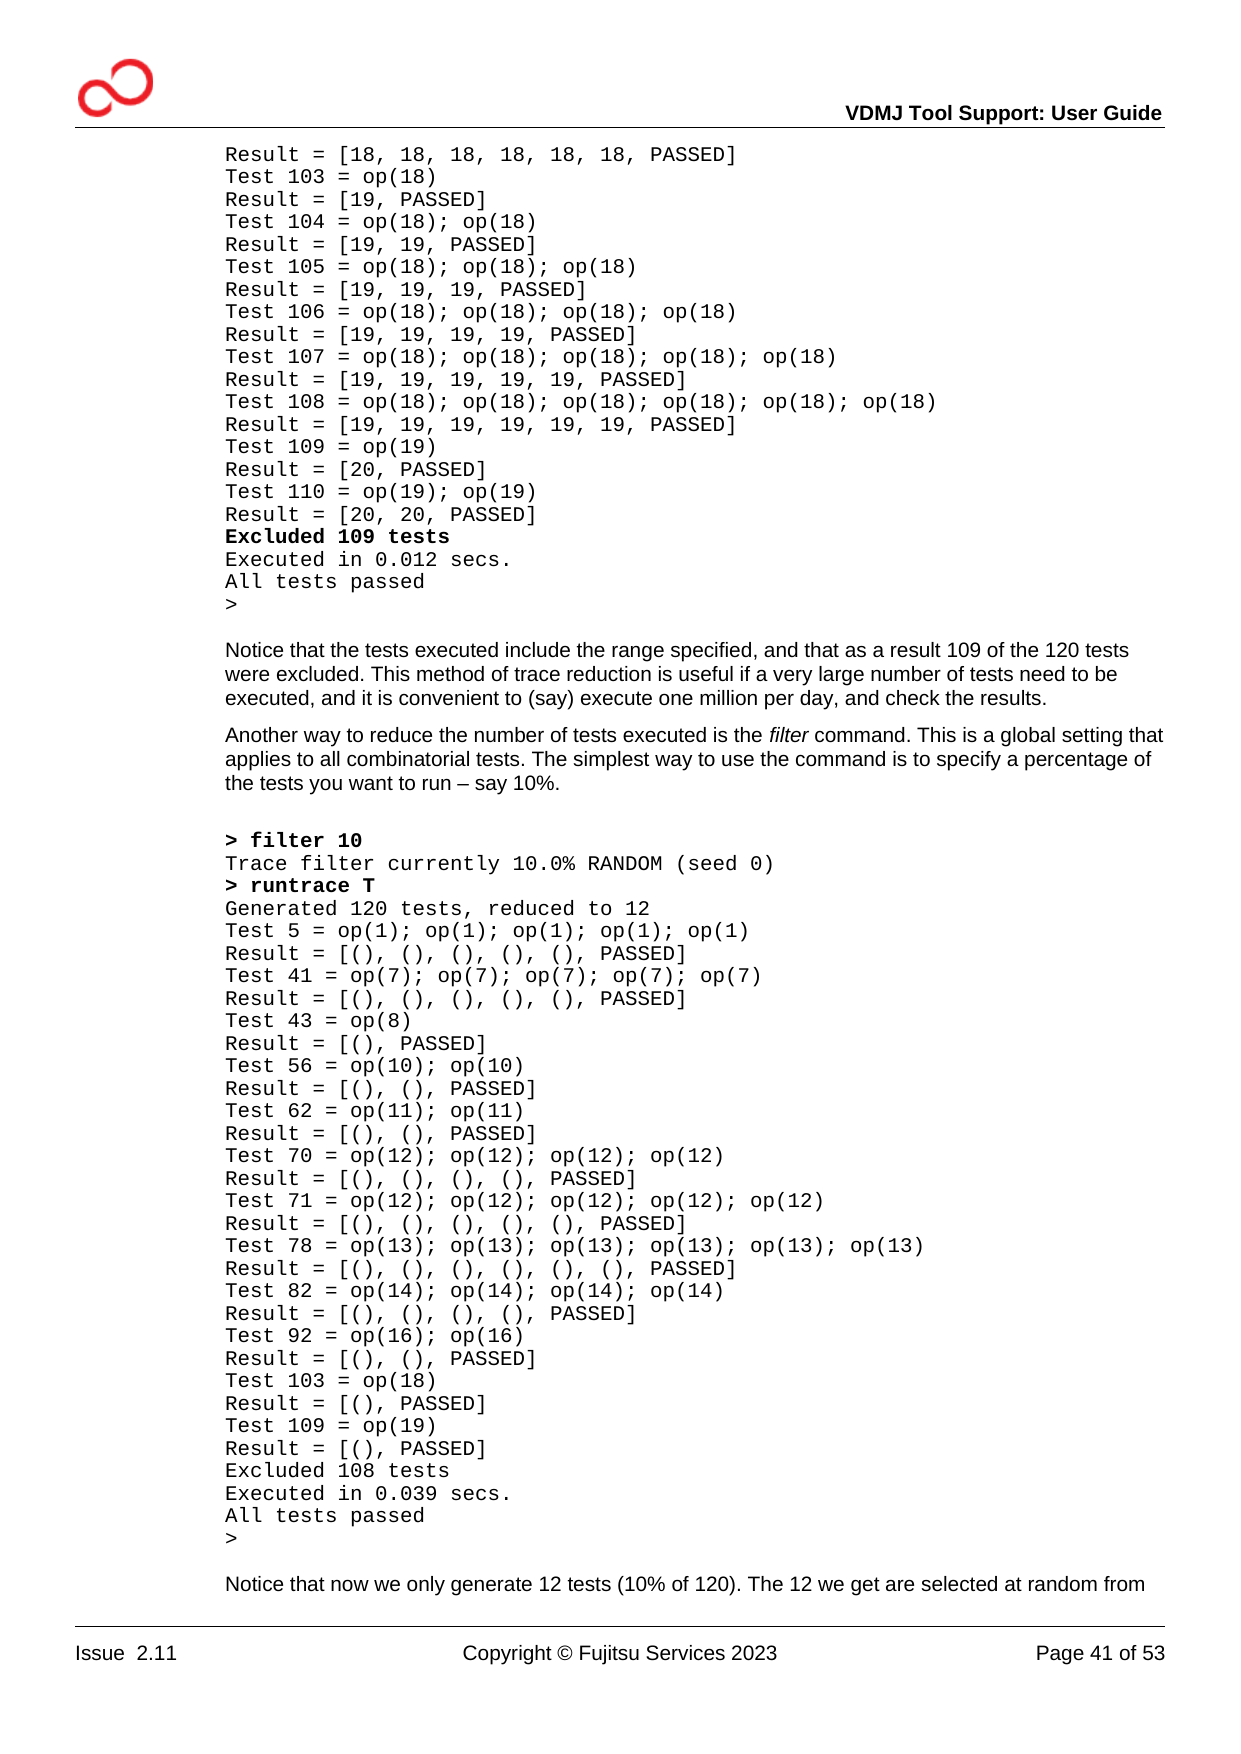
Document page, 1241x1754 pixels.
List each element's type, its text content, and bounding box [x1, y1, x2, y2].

text Test 92 = op(16); op(16) [225, 1325, 1165, 1347]
text > filter 10 [225, 830, 1165, 852]
text Result = [(), PASSED] [225, 1032, 1165, 1055]
text Result = [(), (), (), (), (), PASSED] [225, 942, 1165, 965]
text All tests passed [225, 571, 1165, 593]
text Test 41 = op(7); op(7); op(7); op(7); op(7) [225, 965, 1165, 987]
text Generated 120 tests, reduced to 12 [225, 897, 1165, 920]
text Test 71 = op(12); op(12); op(12); op(12); op(12) [225, 1190, 1165, 1212]
text Test 104 = op(18); op(18) [225, 211, 1165, 233]
text Test 109 = op(19) [225, 1415, 1165, 1437]
text Test 82 = op(14); op(14); op(14); op(14) [225, 1280, 1165, 1302]
text Result = [19, PASSED] [225, 188, 1165, 211]
text Result = [(), (), (), (), PASSED] [225, 1302, 1165, 1325]
text Test 103 = op(18) [225, 166, 1165, 188]
text Result = [(), (), (), (), (), PASSED] [225, 987, 1165, 1010]
text > [225, 593, 1165, 616]
text Result = [18, 18, 18, 18, 18, 18, PASSED] [225, 143, 1165, 166]
text Trace filter currently 10.0% RANDOM (seed 0) [225, 852, 1165, 875]
text Result = [(), (), PASSED] [225, 1347, 1165, 1370]
text Result = [(), (), (), (), (), PASSED] [225, 1212, 1165, 1235]
text Result = [19, 19, 19, PASSED] [225, 278, 1165, 301]
text Executed in 0.039 secs. [225, 1482, 1165, 1505]
text Test 62 = op(11); op(11) [225, 1100, 1165, 1122]
text Result = [20, 20, PASSED] [225, 503, 1165, 526]
text > runtrace T [225, 875, 1165, 897]
text Notice that the tests executed include the range specified, and that as a result 109 of the 120 tests were excluded. This method of trace reduction is useful if a very large number of tests need to be executed, and it is convenient to (say) execute one million per day, and check the results. [225, 638, 1165, 710]
text Test 5 = op(1); op(1); op(1); op(1); op(1) [225, 920, 1165, 942]
text Result = [19, 19, PASSED] [225, 233, 1165, 256]
text > [225, 1527, 1165, 1550]
text Another way to reduce the number of tests executed is the filter command. This is a global setting that applies to all combinatorial tests. The simplest way to use the command is to specify a percentage of the tests you want to run – say 10%. [225, 723, 1165, 795]
text Test 56 = op(10); op(10) [225, 1055, 1165, 1077]
text Test 43 = op(8) [225, 1010, 1165, 1032]
text Result = [(), PASSED] [225, 1437, 1165, 1460]
text Result = [20, PASSED] [225, 458, 1165, 481]
text Test 103 = op(18) [225, 1370, 1165, 1392]
text All tests passed [225, 1505, 1165, 1527]
text Executed in 0.012 secs. [225, 548, 1165, 571]
text Test 70 = op(12); op(12); op(12); op(12) [225, 1145, 1165, 1167]
text Result = [(), (), (), (), (), (), PASSED] [225, 1257, 1165, 1280]
text Result = [(), (), PASSED] [225, 1122, 1165, 1145]
text Test 106 = op(18); op(18); op(18); op(18) [225, 301, 1165, 323]
text Excluded 108 tests [225, 1460, 1165, 1482]
text Excluded 109 tests [225, 526, 1165, 548]
text Test 105 = op(18); op(18); op(18) [225, 256, 1165, 278]
text Result = [(), (), PASSED] [225, 1077, 1165, 1100]
text Result = [19, 19, 19, 19, 19, PASSED] [225, 368, 1165, 391]
picture [78, 52, 153, 127]
text Test 108 = op(18); op(18); op(18); op(18); op(18); op(18) [225, 391, 1165, 413]
text Test 109 = op(19) [225, 436, 1165, 458]
text Result = [19, 19, 19, 19, PASSED] [225, 323, 1165, 346]
text Test 107 = op(18); op(18); op(18); op(18); op(18) [225, 346, 1165, 368]
text Result = [(), (), (), (), PASSED] [225, 1167, 1165, 1190]
text Result = [(), PASSED] [225, 1392, 1165, 1415]
text Result = [19, 19, 19, 19, 19, 19, PASSED] [225, 413, 1165, 436]
text Test 78 = op(13); op(13); op(13); op(13); op(13); op(13) [225, 1235, 1165, 1257]
text Notice that now we only generate 12 tests (10% of 120). The 12 we get are selected at random from [225, 1572, 1165, 1596]
text Test 110 = op(19); op(19) [225, 481, 1165, 503]
